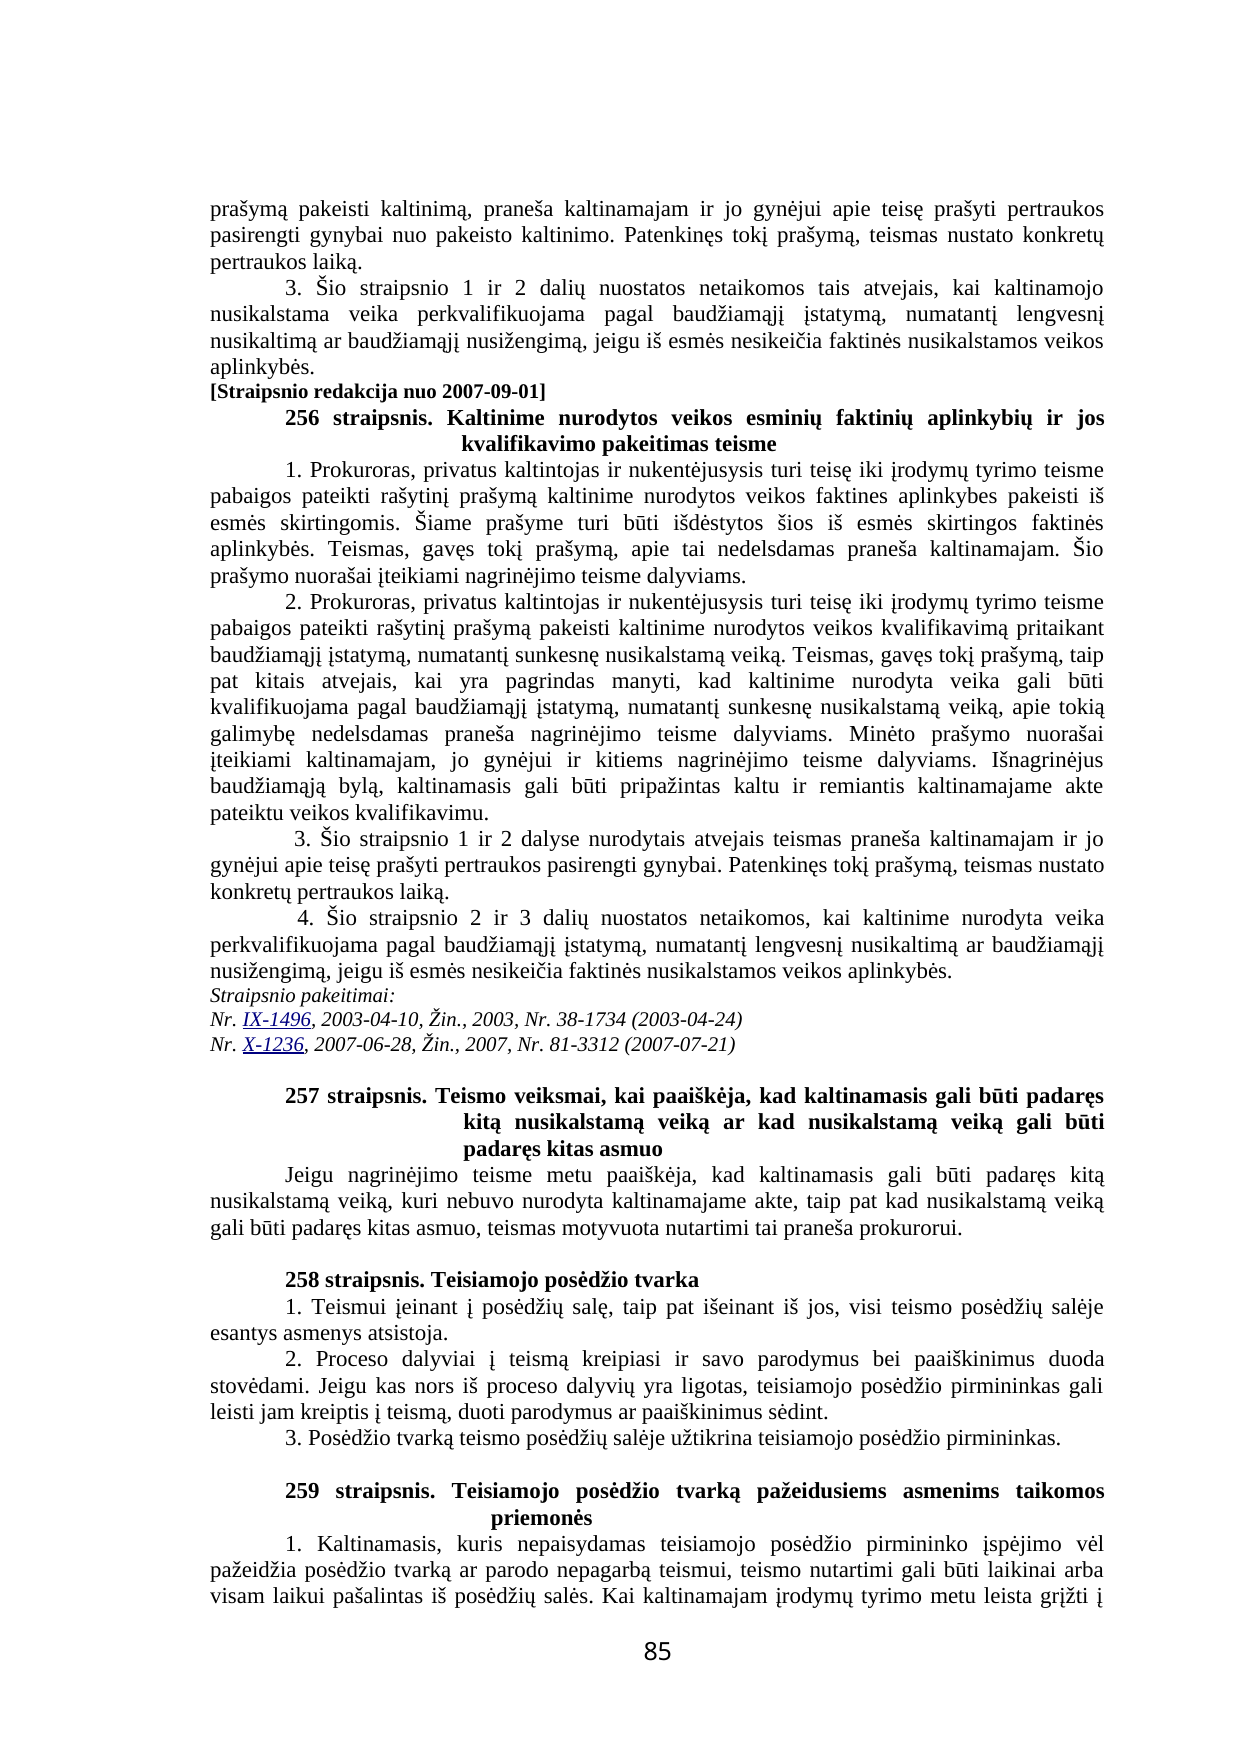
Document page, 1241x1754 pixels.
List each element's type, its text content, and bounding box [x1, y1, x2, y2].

text Nr. IX-1496, 2003-04-10, Žin., 2003, Nr. 38-1734 (2003-04-24) [210, 1007, 1106, 1031]
text 259 straipsnis. Teisiamojo posėdžio tvarką pažeidusiems asmenims taikomos priemonės [285, 1477, 1106, 1530]
text 3. Posėdžio tvarką teismo posėdžių salėje užtikrina teisiamojo posėdžio pirmininkas. [210, 1424, 1106, 1451]
text [Straipsnio redakcija nuo 2007-09-01] [210, 379, 1106, 403]
text Straipsnio pakeitimai: [210, 983, 1106, 1007]
text 4. Šio straipsnio 2 ir 3 dalių nuostatos netaikomos, kai kaltinime nurodyta veika perkvalifikuojama pagal baudžiamąjį įstatymą, numatantį lengvesnį nusikaltimą ar baudžiamąjį nusižengimą, jeigu iš esmės nesikeičia faktinės nusikalstamos veikos aplinkybės. [210, 904, 1106, 983]
text Nr. X-1236, 2007-06-28, Žin., 2007, Nr. 81-3312 (2007-07-21) [210, 1031, 1106, 1056]
text 1. Teismui įeinant į posėdžių salę, taip pat išeinant iš jos, visi teismo posėdžių salėje esantys asmenys atsistoja. [210, 1293, 1106, 1345]
text 2. Proceso dalyviai į teismą kreipiasi ir savo parodymus bei paaiškinimus duoda stovėdami. Jeigu kas nors iš proceso dalyvių yra ligotas, teisiamojo posėdžio pirmininkas gali leisti jam kreiptis į teismą, duoti parodymus ar paaiškinimus sėdint. [210, 1345, 1106, 1424]
text 258 straipsnis. Teisiamojo posėdžio tvarka [210, 1266, 1106, 1293]
text 3. Šio straipsnio 1 ir 2 dalyse nurodytais atvejais teismas praneša kaltinamajam ir jo gynėjui apie teisę prašyti pertraukos pasirengti gynybai. Patenkinęs tokį prašymą, teismas nustato konkretų pertraukos laiką. [210, 825, 1106, 904]
text 3. Šio straipsnio 1 ir 2 dalių nuostatos netaikomos tais atvejais, kai kaltinamojo nusikalstama veika perkvalifikuojama pagal baudžiamąjį įstatymą, numatantį lengvesnį nusikaltimą ar baudžiamąjį nusižengimą, jeigu iš esmės nesikeičia faktinės nusikalstamos veikos aplinkybės. [210, 274, 1106, 379]
text 1. Kaltinamasis, kuris nepaisydamas teisiamojo posėdžio pirmininko įspėjimo vėl pažeidžia posėdžio tvarką ar parodo nepagarbą teismui, teismo nutartimi gali būti laikinai arba visam laikui pašalintas iš posėdžių salės. Kai kaltinamajam įrodymų tyrimo metu leista grįžti į [210, 1530, 1106, 1609]
text Jeigu nagrinėjimo teisme metu paaiškėja, kad kaltinamasis gali būti padaręs kitą nusikalstamą veiką, kuri nebuvo nurodyta kaltinamajame akte, taip pat kad nusikalstamą veiką gali būti padaręs kitas asmuo, teismas motyvuota nutartimi tai praneša prokurorui. [210, 1161, 1106, 1240]
text 1. Prokuroras, privatus kaltintojas ir nukentėjusysis turi teisę iki įrodymų tyrimo teisme pabaigos pateikti rašytinį prašymą kaltinime nurodytos veikos faktines aplinkybes pakeisti iš esmės skirtingomis. Šiame prašyme turi būti išdėstytos šios iš esmės skirtingos faktinės aplinkybės. Teismas, gavęs tokį prašymą, apie tai nedelsdamas praneša kaltinamajam. Šio prašymo nuorašai įteikiami nagrinėjimo teisme dalyviams. [210, 456, 1106, 588]
text 257 straipsnis. Teismo veiksmai, kai paaiškėja, kad kaltinamasis gali būti padaręs kitą nusikalstamą veiką ar kad nusikalstamą veiką gali būti padaręs kitas asmuo [285, 1082, 1106, 1161]
text 256 straipsnis. Kaltinime nurodytos veikos esminių faktinių aplinkybių ir jos kvalifikavimo pakeitimas teisme [285, 403, 1106, 456]
text 2. Prokuroras, privatus kaltintojas ir nukentėjusysis turi teisę iki įrodymų tyrimo teisme pabaigos pateikti rašytinį prašymą pakeisti kaltinime nurodytos veikos kvalifikavimą pritaikant baudžiamąjį įstatymą, numatantį sunkesnę nusikalstamą veiką. Teismas, gavęs tokį prašymą, taip pat kitais atvejais, kai yra pagrindas manyti, kad kaltinime nurodyta veika gali būti kvalifikuojama pagal baudžiamąjį įstatymą, numatantį sunkesnę nusikalstamą veiką, apie tokią galimybę nedelsdamas praneša nagrinėjimo teisme dalyviams. Minėto prašymo nuorašai įteikiami kaltinamajam, jo gynėjui ir kitiems nagrinėjimo teisme dalyviams. Išnagrinėjus baudžiamąją bylą, kaltinamasis gali būti pripažintas kaltu ir remiantis kaltinamajame akte pateiktu veikos kvalifikavimu. [210, 588, 1106, 825]
text prašymą pakeisti kaltinimą, praneša kaltinamajam ir jo gynėjui apie teisę prašyti pertraukos pasirengti gynybai nuo pakeisto kaltinimo. Patenkinęs tokį prašymą, teismas nustato konkretų pertraukos laiką. [210, 195, 1106, 274]
